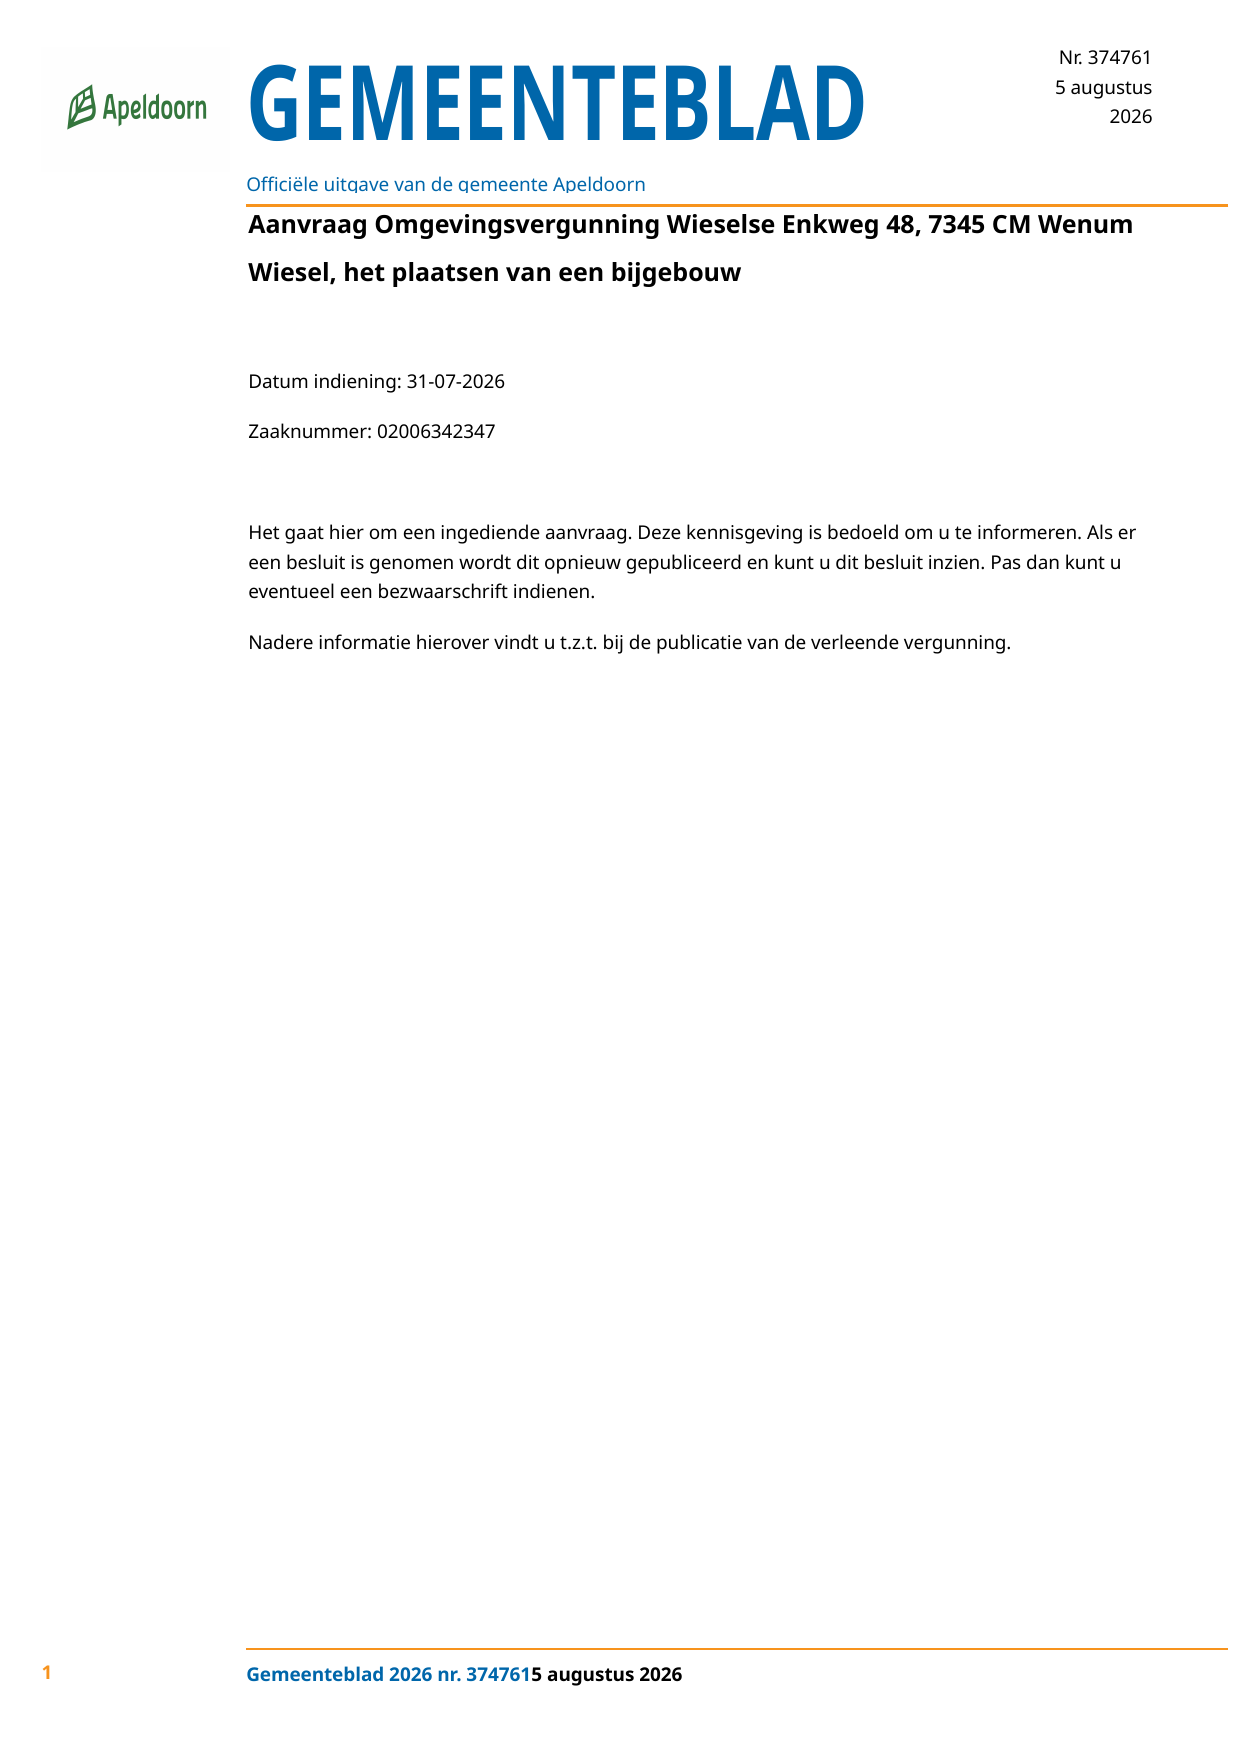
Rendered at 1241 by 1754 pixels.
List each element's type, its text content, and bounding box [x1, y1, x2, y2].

picture [41, 47, 231, 172]
text Aanvraag Omgevingsvergunning Wieselse Enkweg 48, 7345 CM Wenum Wiesel, het plaatsen van een bijgebouw [248, 207, 1152, 288]
text Zaaknummer: 02006342347 [248, 419, 1152, 444]
text Het gaat hier om een ingediende aanvraag. Deze kennisgeving is bedoeld om u te informeren. Als er een besluit is genomen wordt dit opnieuw gepubliceerd en kunt u dit besluit inzien. Pas dan kunt u eventueel een bezwaarschrift indienen. [248, 519, 1152, 604]
text Nadere informatie hierover vindt u t.z.t. bij de publicatie van de verleende vergunning. [248, 629, 1152, 655]
text Datum indiening: 31-07-2026 [248, 368, 1152, 394]
